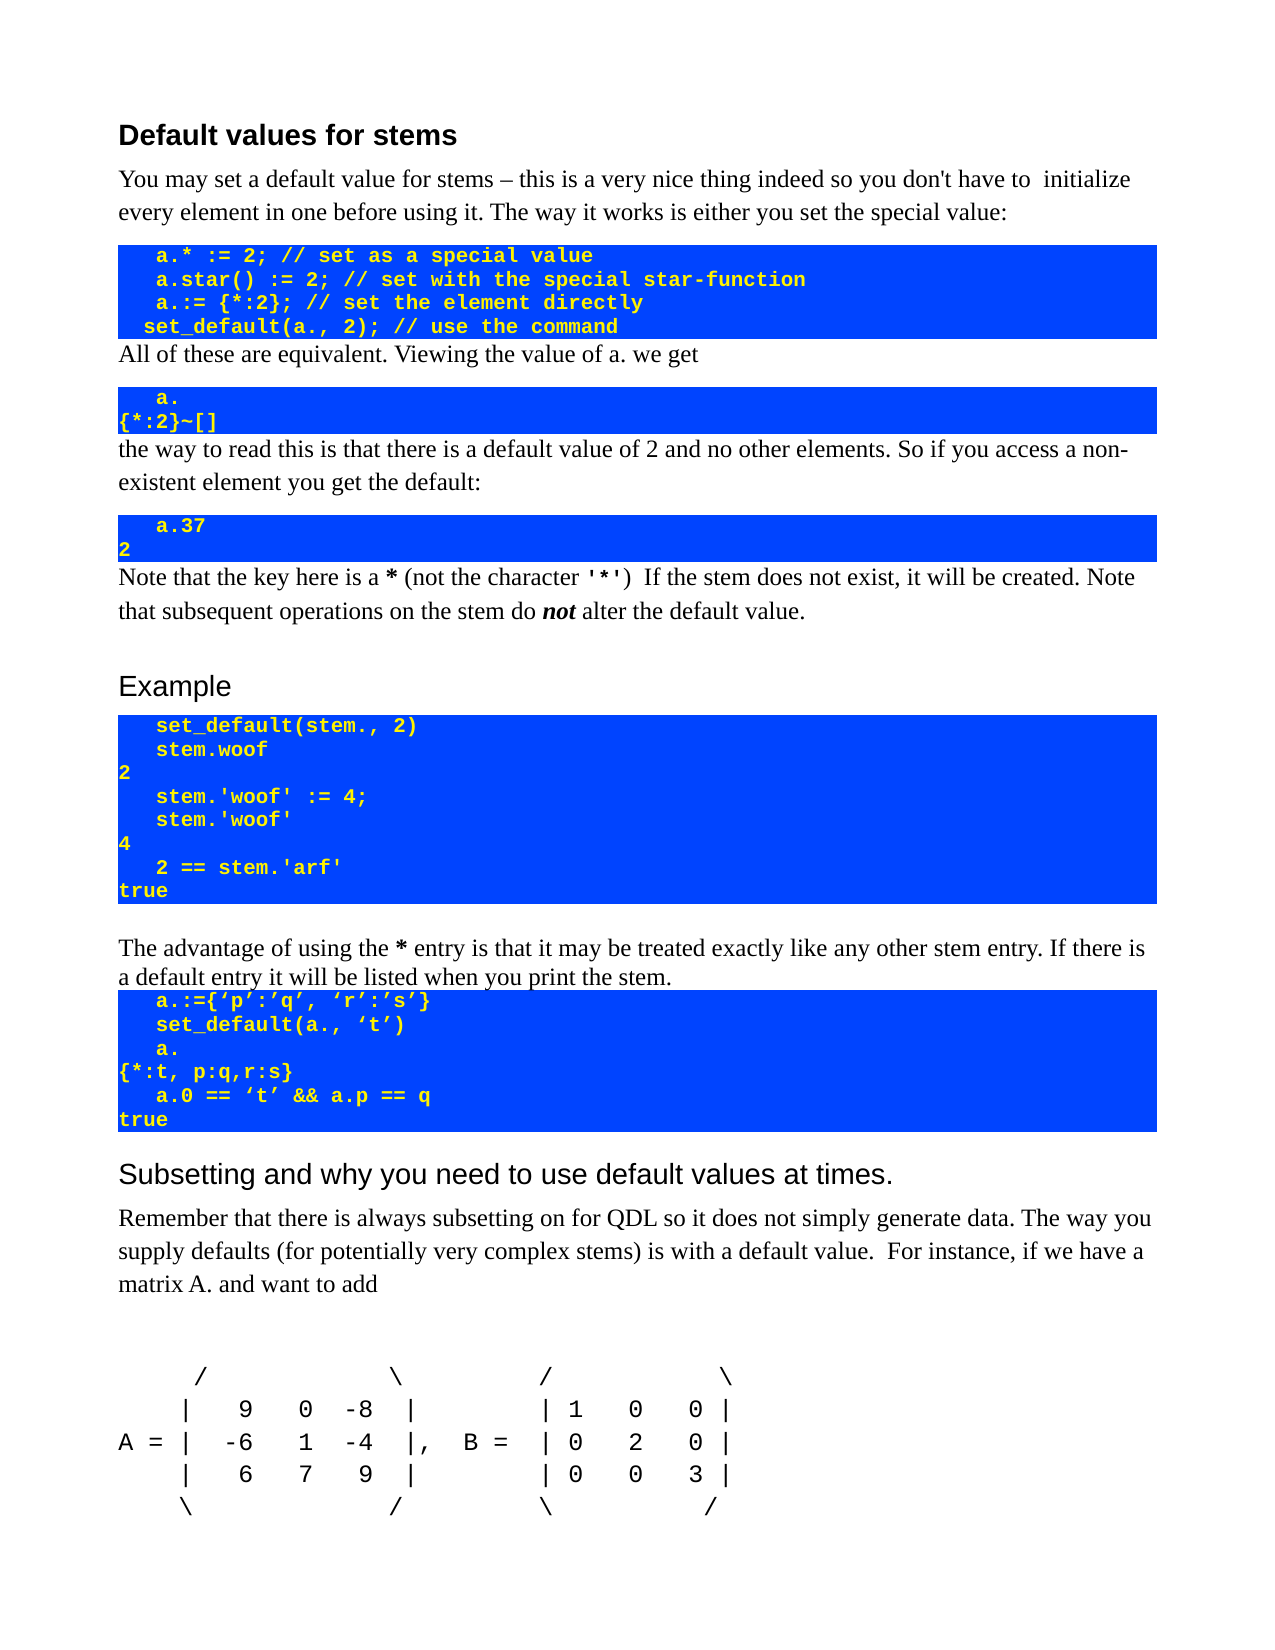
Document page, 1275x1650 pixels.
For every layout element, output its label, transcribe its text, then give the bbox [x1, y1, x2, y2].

text a. [118, 387, 1157, 411]
text 2 [118, 539, 1157, 562]
text The advantage of using the * entry is that it may be treated exactly like any other stem entry. If there is a default entry it will be listed when you print the stem. [118, 933, 1157, 990]
text set_default(a., ‘t’) [118, 1014, 1157, 1038]
text 4 [118, 833, 1157, 857]
text the way to read this is that there is a default value of 2 and no other elements. So if you access a non-existent element you get the default: [118, 434, 1157, 496]
text {*:t, p:q,r:s} [118, 1061, 1157, 1085]
text stem.woof [118, 738, 1157, 762]
text a.37 [118, 515, 1157, 539]
text true [118, 880, 1157, 904]
text a.0 == ‘t’ && a.p == q [118, 1085, 1157, 1108]
text Remember that there is always subsetting on for QDL so it does not simply generate data. The way you supply defaults (for potentially very complex stems) is with a default value. For instance, if we have a matrix A. and want to add [118, 1203, 1157, 1298]
text set_default(stem., 2) [118, 715, 1157, 738]
text 2 [118, 762, 1157, 786]
text stem.'woof' := 4; [118, 786, 1157, 809]
text / \ / \ | 9 0 -8 | | 1 0 0 | A = | -6 1 -4 |, B = | 0 2 0 | | 6 7 9 | | 0 0 3 | \ / \ / [118, 1364, 1157, 1523]
text stem.'woof' [118, 809, 1157, 833]
text set_default(a., 2); // use the command [118, 316, 1157, 339]
text a. [118, 1038, 1157, 1061]
text true [118, 1108, 1157, 1132]
text {*:2}~[] [118, 411, 1157, 434]
subtitle Subsetting and why you need to use default values at times. [118, 1157, 1157, 1191]
text a.:= {*:2}; // set the element directly [118, 292, 1157, 316]
text All of these are equivalent. Viewing the value of a. we get [118, 339, 1157, 368]
subtitle Default values for stems [118, 118, 1157, 152]
text Note that the key here is a * (not the character '*') If the stem does not exist, it will be created. Note that subsequent operations on the stem do not alter the default value. [118, 562, 1157, 625]
text a.star() := 2; // set with the special star-function [118, 269, 1157, 292]
text 2 == stem.'arf' [118, 857, 1157, 880]
text a.:={‘p’:’q’, ‘r’:’s’} [118, 990, 1157, 1014]
text a.* := 2; // set as a special value [118, 245, 1157, 269]
subtitle Example [118, 669, 1157, 702]
text You may set a default value for stems – this is a very nice thing indeed so you don't have to initialize every element in one before using it. The way it works is either you set the special value: [118, 164, 1157, 226]
